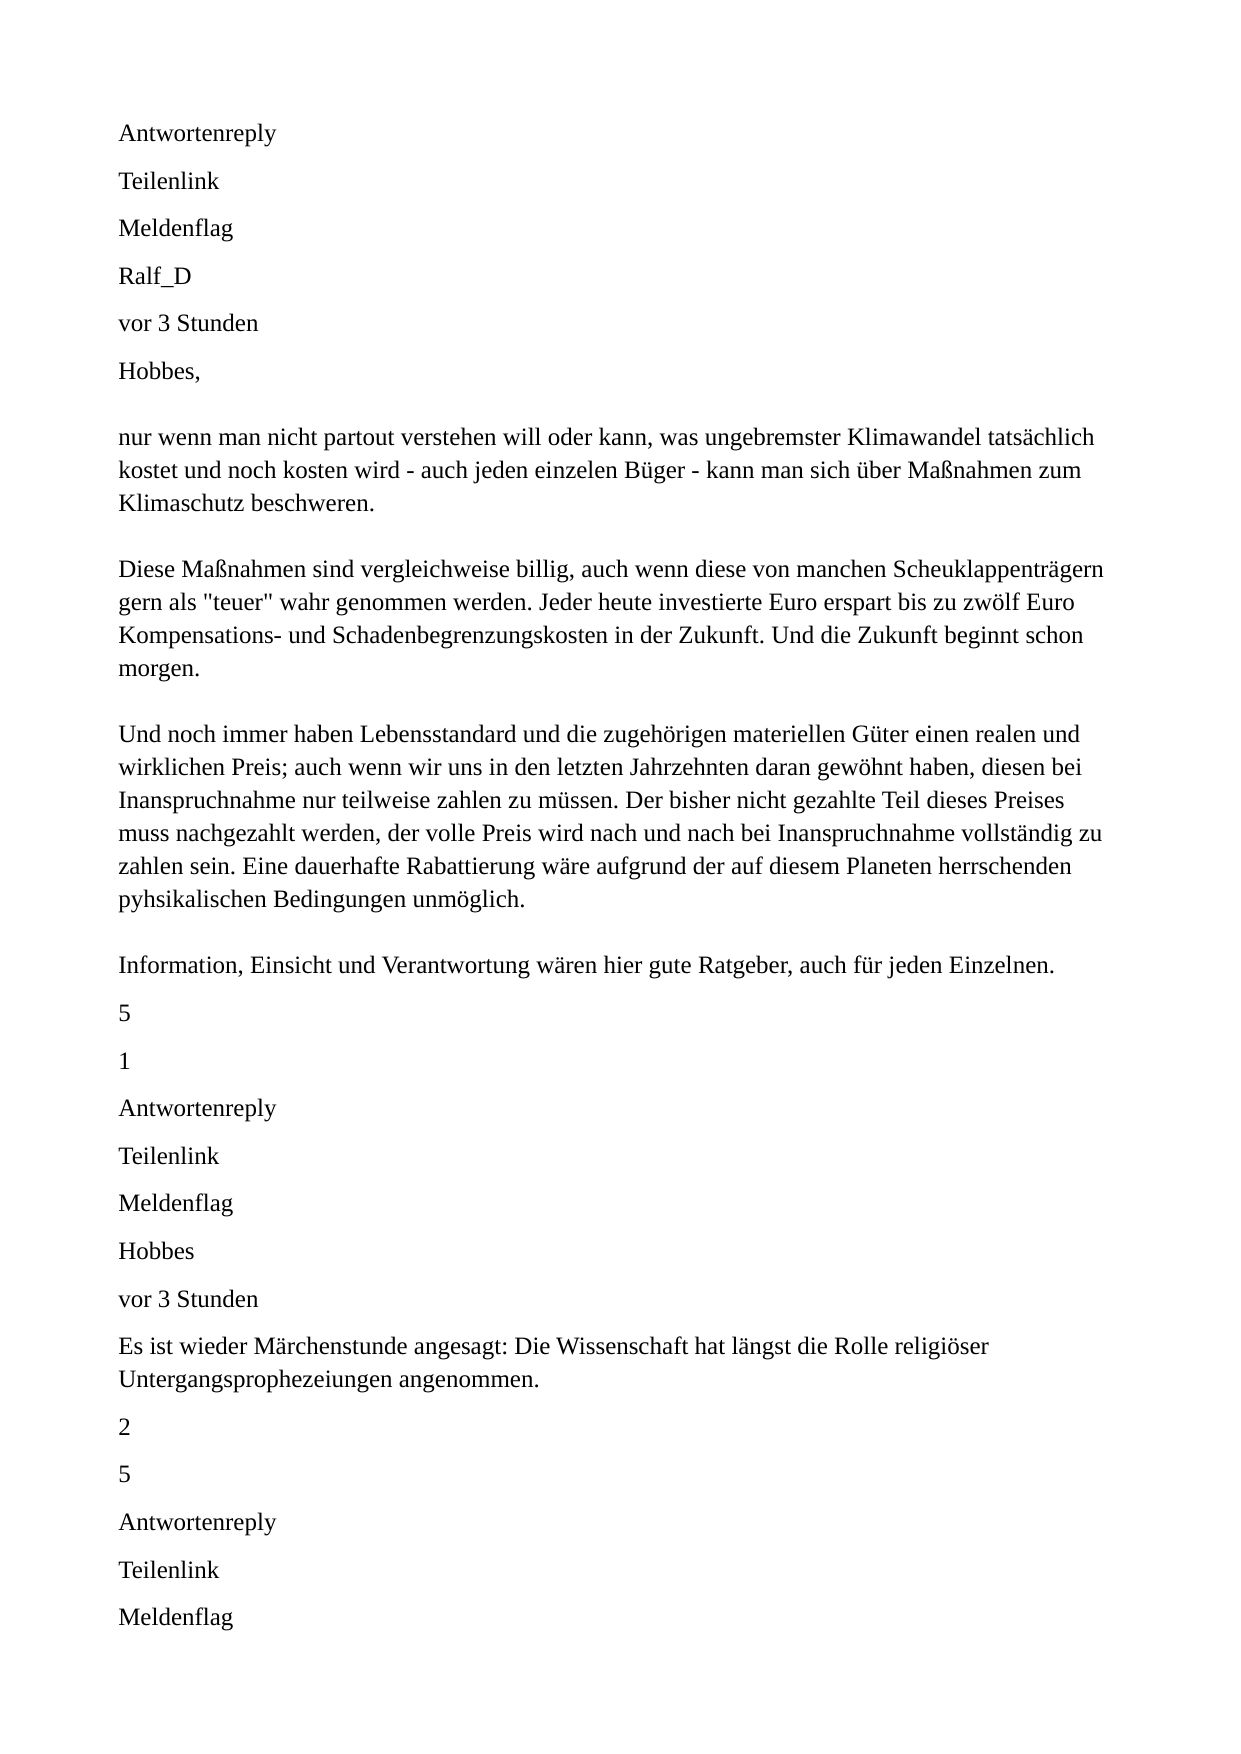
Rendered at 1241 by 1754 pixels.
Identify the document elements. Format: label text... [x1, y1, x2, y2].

text Ralf_D [118, 261, 1122, 290]
text Hobbes, nur wenn man nicht partout verstehen will oder kann, was ungebremster Klimawandel tatsächlich kostet und noch kosten wird - auch jeden einzelen Büger - kann man sich über Maßnahmen zum Klimaschutz beschweren. Diese Maßnahmen sind vergleichweise billig, auch wenn diese von manchen Scheuklappenträgern gern als "teuer" wahr genommen werden. Jeder heute investierte Euro erspart bis zu zwölf Euro Kompensations- und Schadenbegrenzungskosten in der Zukunft. Und die Zukunft beginnt schon morgen. Und noch immer haben Lebensstandard und die zugehörigen materiellen Güter einen realen und wirklichen Preis; auch wenn wir uns in den letzten Jahrzehnten daran gewöhnt haben, diesen bei Inanspruchnahme nur teilweise zahlen zu müssen. Der bisher nicht gezahlte Teil dieses Preises muss nachgezahlt werden, der volle Preis wird nach und nach bei Inanspruchnahme vollständig zu zahlen sein. Eine dauerhafte Rabattierung wäre aufgrund der auf diesem Planeten herrschenden pyhsikalischen Bedingungen unmöglich. Information, Einsicht und Verantwortung wären hier gute Ratgeber, auch für jeden Einzelnen. [118, 356, 1122, 979]
text Teilenlink [118, 166, 1122, 194]
text vor 3 Stunden [118, 308, 1122, 337]
text 5 [118, 998, 1122, 1027]
text Meldenflag [118, 213, 1122, 242]
text Antwortenreply [118, 1507, 1122, 1536]
text Hobbes [118, 1236, 1122, 1265]
text Antwortenreply [118, 1093, 1122, 1122]
text 1 [118, 1046, 1122, 1074]
text Meldenflag [118, 1188, 1122, 1217]
text vor 3 Stunden [118, 1284, 1122, 1312]
text 2 [118, 1412, 1122, 1441]
text 5 [118, 1459, 1122, 1488]
text Teilenlink [118, 1555, 1122, 1583]
text Antwortenreply [118, 118, 1122, 147]
text Es ist wieder Märchenstunde angesagt: Die Wissenschaft hat längst die Rolle religiöser Untergangsprophezeiungen angenommen. [118, 1331, 1122, 1393]
text Teilenlink [118, 1141, 1122, 1170]
text Meldenflag [118, 1602, 1122, 1631]
